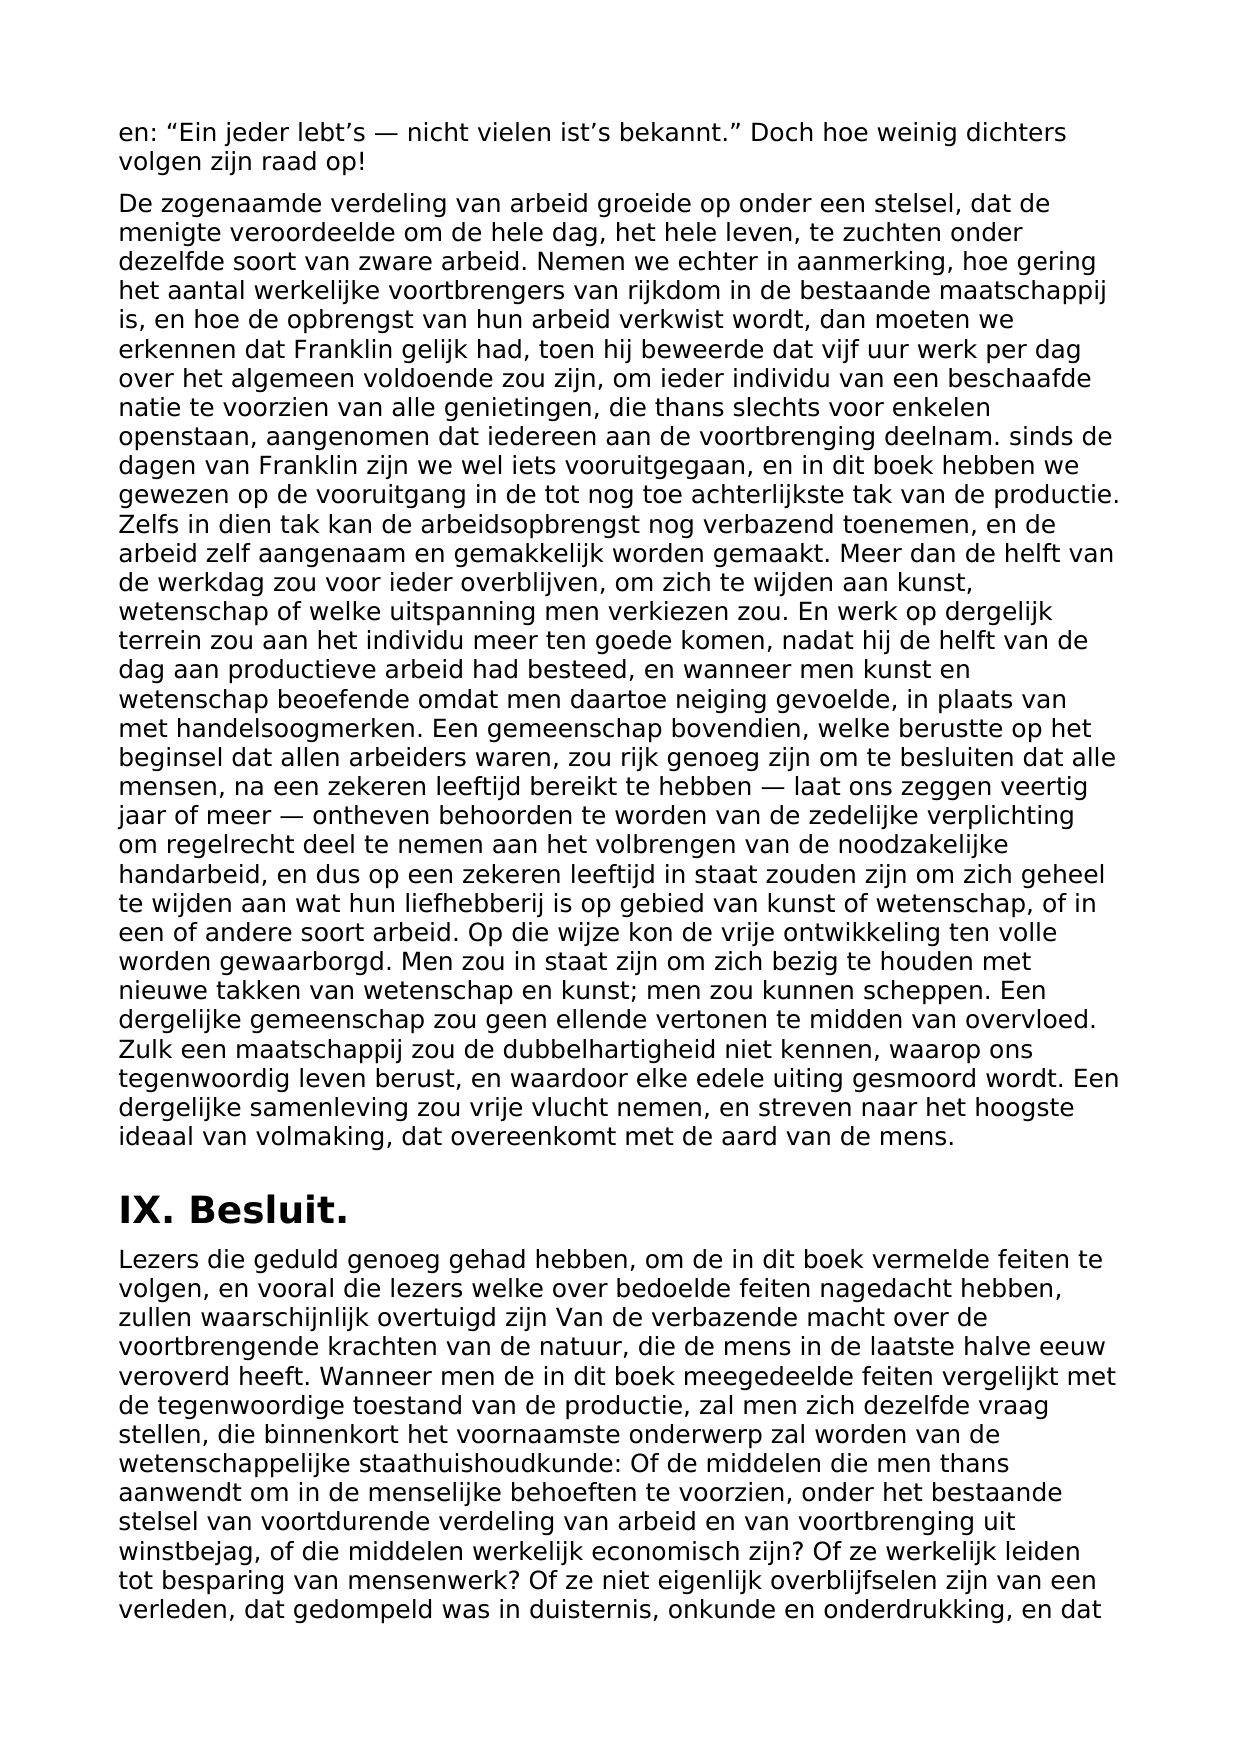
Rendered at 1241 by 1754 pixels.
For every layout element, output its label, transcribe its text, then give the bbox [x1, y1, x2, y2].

subtitle IX. Besluit. [118, 1189, 1122, 1233]
text Lezers die geduld genoeg gehad hebben, om de in dit boek vermelde feiten te volgen, en vooral die lezers welke over bedoelde feiten nagedacht hebben, zullen waarschijnlijk overtuigd zijn Van de verbazende macht over de voortbrengende krachten van de natuur, die de mens in de laatste halve eeuw veroverd heeft. Wanneer men de in dit boek meegedeelde feiten vergelijkt met de tegenwoordige toestand van de productie, zal men zich dezelfde vraag stellen, die binnenkort het voornaamste onderwerp zal worden van de wetenschappelijke staathuishoudkunde: Of de middelen die men thans aanwendt om in de menselijke behoeften te voorzien, onder het bestaande stelsel van voortdurende verdeling van arbeid en van voortbrenging uit winstbejag, of die middelen werkelijk economisch zijn? Of ze werkelijk leiden tot besparing van mensenwerk? Of ze niet eigenlijk overblijfselen zijn van een verleden, dat gedompeld was in duisternis, onkunde en onderdrukking, en dat [118, 1245, 1122, 1624]
text en: “Ein jeder lebt’s — nicht vielen ist’s bekannt.” Doch hoe weinig dichters volgen zijn raad op! [118, 118, 1122, 176]
text De zogenaamde verdeling van arbeid groeide op onder een stelsel, dat de menigte veroordeelde om de hele dag, het hele leven, te zuchten onder dezelfde soort van zware arbeid. Nemen we echter in aanmerking, hoe gering het aantal werkelijke voortbrengers van rijkdom in de bestaande maatschappij is, en hoe de opbrengst van hun arbeid verkwist wordt, dan moeten we erkennen dat Franklin gelijk had, toen hij beweerde dat vijf uur werk per dag over het algemeen voldoende zou zijn, om ieder individu van een beschaafde natie te voorzien van alle genietingen, die thans slechts voor enkelen openstaan, aangenomen dat iedereen aan de voortbrenging deelnam. sinds de dagen van Franklin zijn we wel iets vooruitgegaan, en in dit boek hebben we gewezen op de vooruitgang in de tot nog toe achterlijkste tak van de productie. Zelfs in dien tak kan de arbeidsopbrengst nog verbazend toenemen, en de arbeid zelf aangenaam en gemakkelijk worden gemaakt. Meer dan de helft van de werkdag zou voor ieder overblijven, om zich te wijden aan kunst, wetenschap of welke uitspanning men verkiezen zou. En werk op dergelijk terrein zou aan het individu meer ten goede komen, nadat hij de helft van de dag aan productieve arbeid had besteed, en wanneer men kunst en wetenschap beoefende omdat men daartoe neiging gevoelde, in plaats van met handelsoogmerken. Een gemeenschap bovendien, welke berustte op het beginsel dat allen arbeiders waren, zou rijk genoeg zijn om te besluiten dat alle mensen, na een zekeren leeftijd bereikt te hebben — laat ons zeggen veertig jaar of meer — ontheven behoorden te worden van de zedelijke verplichting om regelrecht deel te nemen aan het volbrengen van de noodzakelijke handarbeid, en dus op een zekeren leeftijd in staat zouden zijn om zich geheel te wijden aan wat hun liefhebberij is op gebied van kunst of wetenschap, of in een of andere soort arbeid. Op die wijze kon de vrije ontwikkeling ten volle worden gewaarborgd. Men zou in staat zijn om zich bezig te houden met nieuwe takken van wetenschap en kunst; men zou kunnen scheppen. Een dergelijke gemeenschap zou geen ellende vertonen te midden van overvloed. Zulk een maatschappij zou de dubbelhartigheid niet kennen, waarop ons tegenwoordig leven berust, en waardoor elke edele uiting gesmoord wordt. Een dergelijke samenleving zou vrije vlucht nemen, en streven naar het hoogste ideaal van volmaking, dat overeenkomt met de aard van de mens. [118, 189, 1122, 1151]
